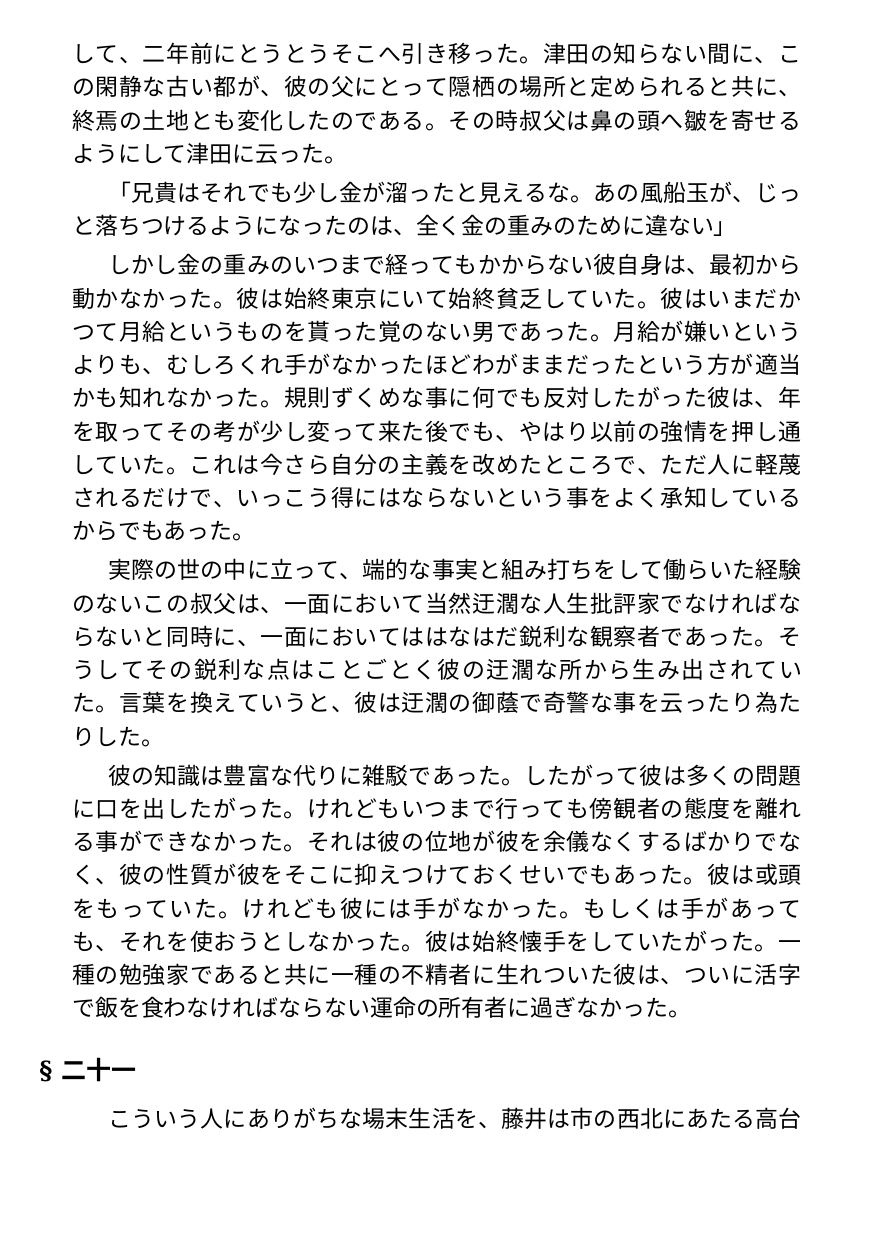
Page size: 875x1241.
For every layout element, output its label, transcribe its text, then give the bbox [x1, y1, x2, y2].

text こういう人にありがちな場末生活を、藤井は市の西北にあたる高台 [72, 1101, 802, 1134]
text しかし金の重みのいつまで経ってもかからない彼自身は、最初から動かなかった。彼は始終東京にいて始終貧乏していた。彼はいまだかつて月給というものを貰った覚のない男であった。月給が嫌いというよりも、むしろくれ手がなかったほどわがままだったという方が適当かも知れなかった。規則ずくめな事に何でも反対したがった彼は、年を取ってその考が少し変って来た後でも、やはり以前の強情を押し通していた。これは今さら自分の主義を改めたところで、ただ人に軽蔑されるだけで、いっこう得にはならないという事をよく承知しているからでもあった。 [72, 247, 802, 546]
text して、二年前にとうとうそこへ引き移った。津田の知らない間に、この閑静な古い都が、彼の父にとって隠栖の場所と定められると共に、終焉の土地とも変化したのである。その時叔父は鼻の頭へ皺を寄せるようにして津田に云った。 [72, 36, 802, 169]
text 「兄貴はそれでも少し金が溜ったと見えるな。あの風船玉が、じっと落ちつけるようになったのは、全く金の重みのために違ない」 [72, 175, 802, 241]
text 彼の知識は豊富な代りに雑駁であった。したがって彼は多くの問題に口を出したがった。けれどもいつまで行っても傍観者の態度を離れる事ができなかった。それは彼の位地が彼を余儀なくするばかりでなく、彼の性質が彼をそこに抑えつけておくせいでもあった。彼は或頭をもっていた。けれども彼には手がなかった。もしくは手があっても、それを使おうとしなかった。彼は始終懐手をしていたがった。一種の勉強家であると共に一種の不精者に生れついた彼は、ついに活字で飯を食わなければならない運命の所有者に過ぎなかった。 [72, 758, 802, 1023]
text 実際の世の中に立って、端的な事実と組み打ちをして働らいた経験のないこの叔父は、一面において当然迂濶な人生批評家でなければならないと同時に、一面においてははなはだ鋭利な観察者であった。そうしてその鋭利な点はことごとく彼の迂濶な所から生み出されていた。言葉を換えていうと、彼は迂濶の御蔭で奇警な事を云ったり為たりした。 [72, 552, 802, 752]
subtitle § 二十一 [36, 1047, 838, 1089]
